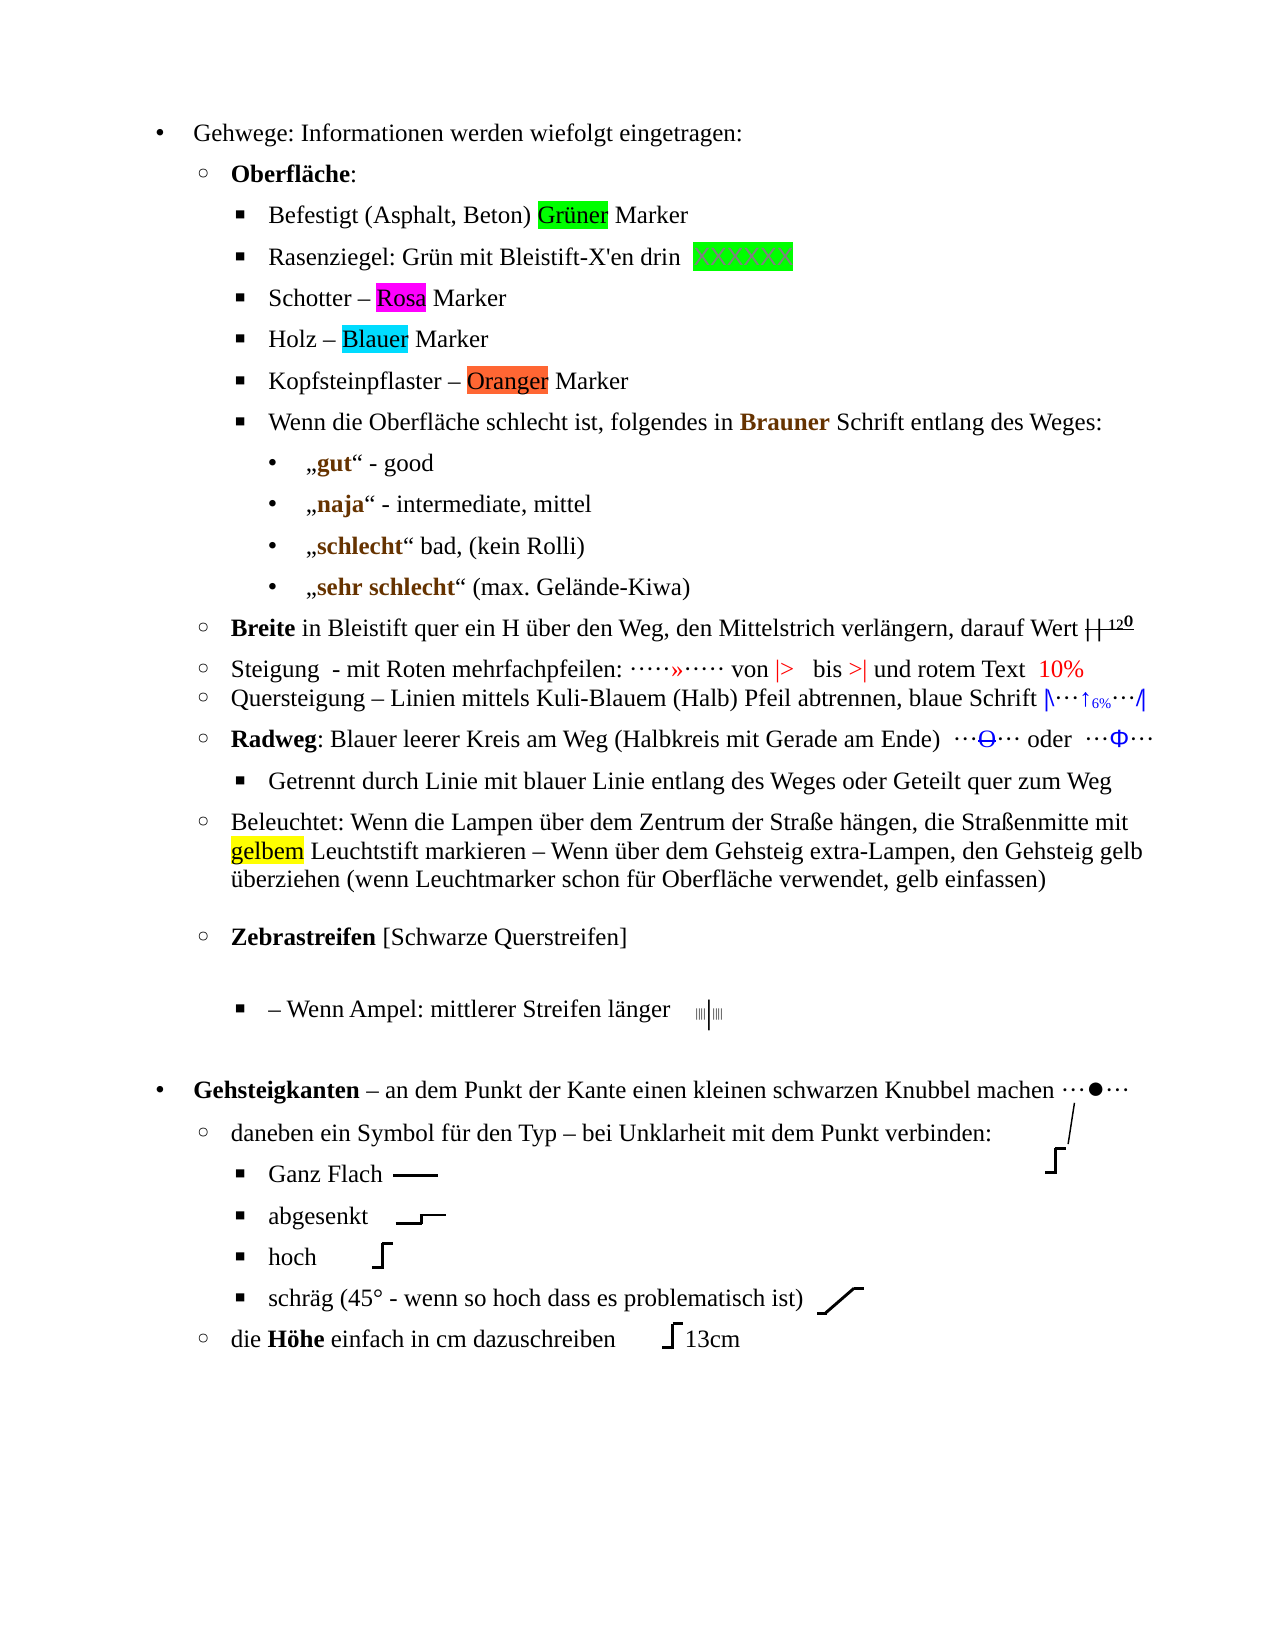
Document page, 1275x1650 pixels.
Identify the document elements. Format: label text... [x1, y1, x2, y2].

list daneben ein Symbol für den Typ – bei Unklarheit mit dem Punkt verbinden: [193, 1118, 1157, 1147]
list Kopfsteinpflaster – Oranger Marker [231, 366, 1157, 394]
list „naja“ - intermediate, mittel [268, 489, 1157, 518]
list Beleuchtet: Wenn die Lampen über dem Zentrum der Straße hängen, die Straßenmitte mit gelbem Leuchtstift markieren – Wenn über dem Gehsteig extra-Lampen, den Gehsteig gelb überziehen (wenn Leuchtmarker schon für Oberfläche verwendet, gelb einfassen) [193, 807, 1157, 893]
list Quersteigung – Linien mittels Kuli-Blauem (Halb) Pfeil abtrennen, blaue Schrift |\···↑6%···/| [193, 683, 1157, 712]
list – Wenn Ampel: mittlerer Streifen länger ||||||||| [231, 963, 1157, 1030]
list Ganz Flach [231, 1159, 1157, 1188]
list Gehwege: Informationen werden wiefolgt eingetragen: [156, 118, 1157, 147]
list „gut“ - good [268, 448, 1157, 477]
list Gehsteigkanten – an dem Punkt der Kante einen kleinen schwarzen Knubbel machen ···●··· [156, 1070, 1157, 1106]
list Zebrastreifen [Schwarze Querstreifen] [193, 922, 1157, 951]
list schräg (45° - wenn so hoch dass es problematisch ist) [231, 1283, 1157, 1312]
list Radweg: Blauer leerer Kreis am Weg (Halbkreis mit Gerade am Ende) ···O··· oder ···Φ··· [193, 724, 1157, 753]
list Holz – Blauer Marker [231, 324, 1157, 353]
list Breite in Bleistift quer ein H über den Weg, den Mittelstrich verlängern, darauf Wert | | ¹²⁰ [193, 613, 1157, 642]
list Rasenziegel: Grün mit Bleistift-X'en drin XXXXXX [231, 242, 1157, 271]
list hoch [231, 1242, 1157, 1271]
list Steigung - mit Roten mehrfachpfeilen: ·····»····· von |> bis >| und rotem Text 10% [193, 654, 1157, 683]
list die Höhe einfach in cm dazuschreiben 13cm [193, 1324, 1157, 1353]
list Wenn die Oberfläche schlecht ist, folgendes in Brauner Schrift entlang des Weges: [231, 407, 1157, 436]
list abgesenkt [231, 1201, 1157, 1229]
list „schlecht“ bad, (kein Rolli) [268, 531, 1157, 559]
list Oberfläche: [193, 159, 1157, 188]
list Befestigt (Asphalt, Beton) Grüner Marker [231, 201, 1157, 229]
list Schotter – Rosa Marker [231, 283, 1157, 312]
list „sehr schlecht“ (max. Gelände-Kiwa) [268, 572, 1157, 601]
list Getrennt durch Linie mit blauer Linie entlang des Weges oder Geteilt quer zum Weg [231, 766, 1157, 794]
